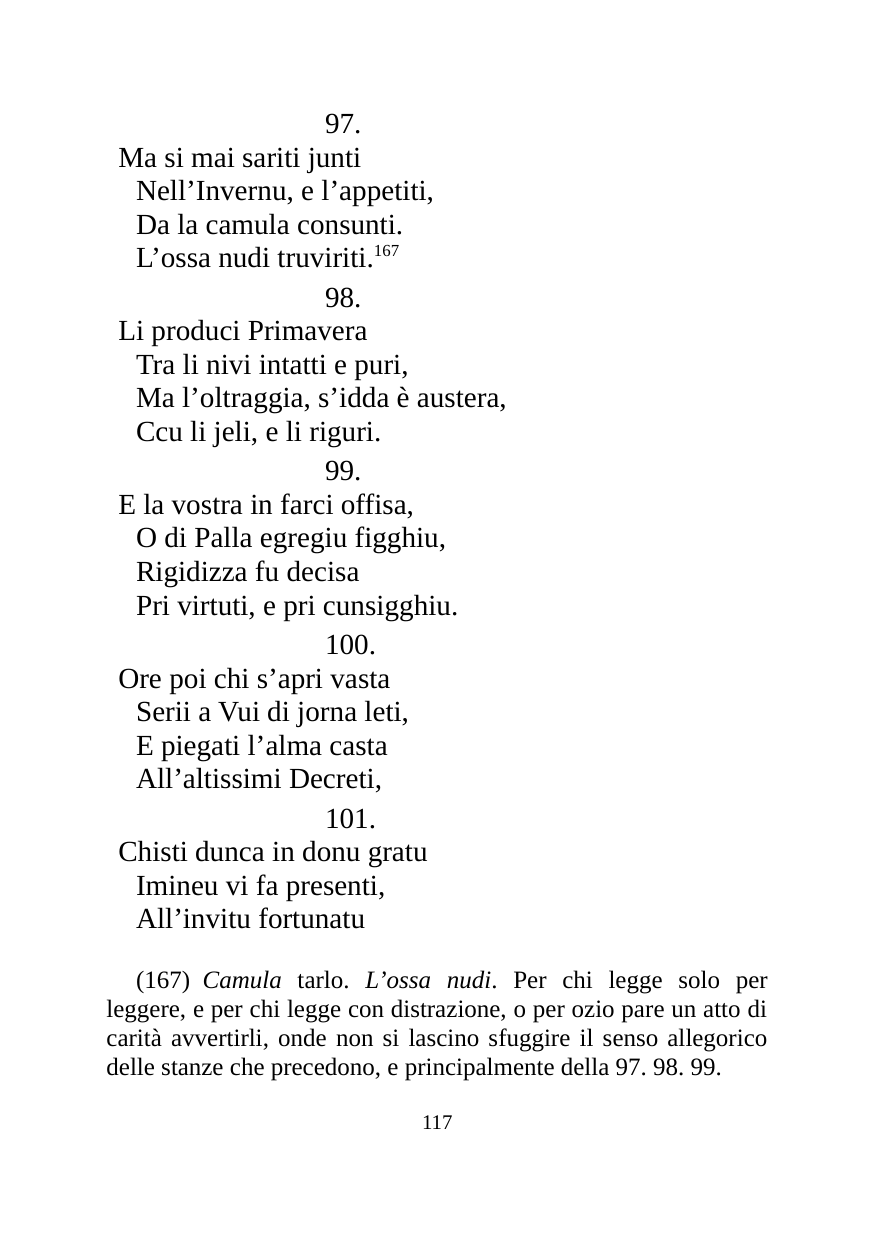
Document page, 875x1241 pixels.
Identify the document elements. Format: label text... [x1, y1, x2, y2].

text Ma si mai sariti junti Nell’Invernu, e l’appetiti, Da la camula consunti. L’ossa nudi truviriti. [118, 140, 768, 274]
text 100. [325, 627, 768, 661]
text 101. [325, 801, 768, 834]
text 98. [325, 280, 768, 313]
text Li produci Primavera Tra li nivi intatti e puri, Ma l’oltraggia, s’idda è austera, Ccu li jeli, e li riguri. [118, 313, 768, 448]
text 97. [325, 106, 768, 140]
text Chisti dunca in donu gratu Imineu vi fa presenti, All’invitu fortunatu [118, 834, 768, 935]
text E la vostra in farci offisa, O di Palla egregiu figghiu, Rigidizza fu decisa Pri virtuti, e pri cunsigghiu. [118, 487, 768, 621]
text 99. [325, 453, 768, 487]
text Camula tarlo. L’ossa nudi. Per chi legge solo per leggere, e per chi legge con distrazione, o per ozio pare un atto di carità avvertirli, onde non si lascino sfuggire il senso allegorico delle stanze che precedono, e principalmente della 97. 98. 99. [106, 965, 768, 1080]
text Ore poi chi s’apri vasta Serii a Vui di jorna leti, E piegati l’alma casta All’altissimi Decreti, [118, 661, 768, 795]
